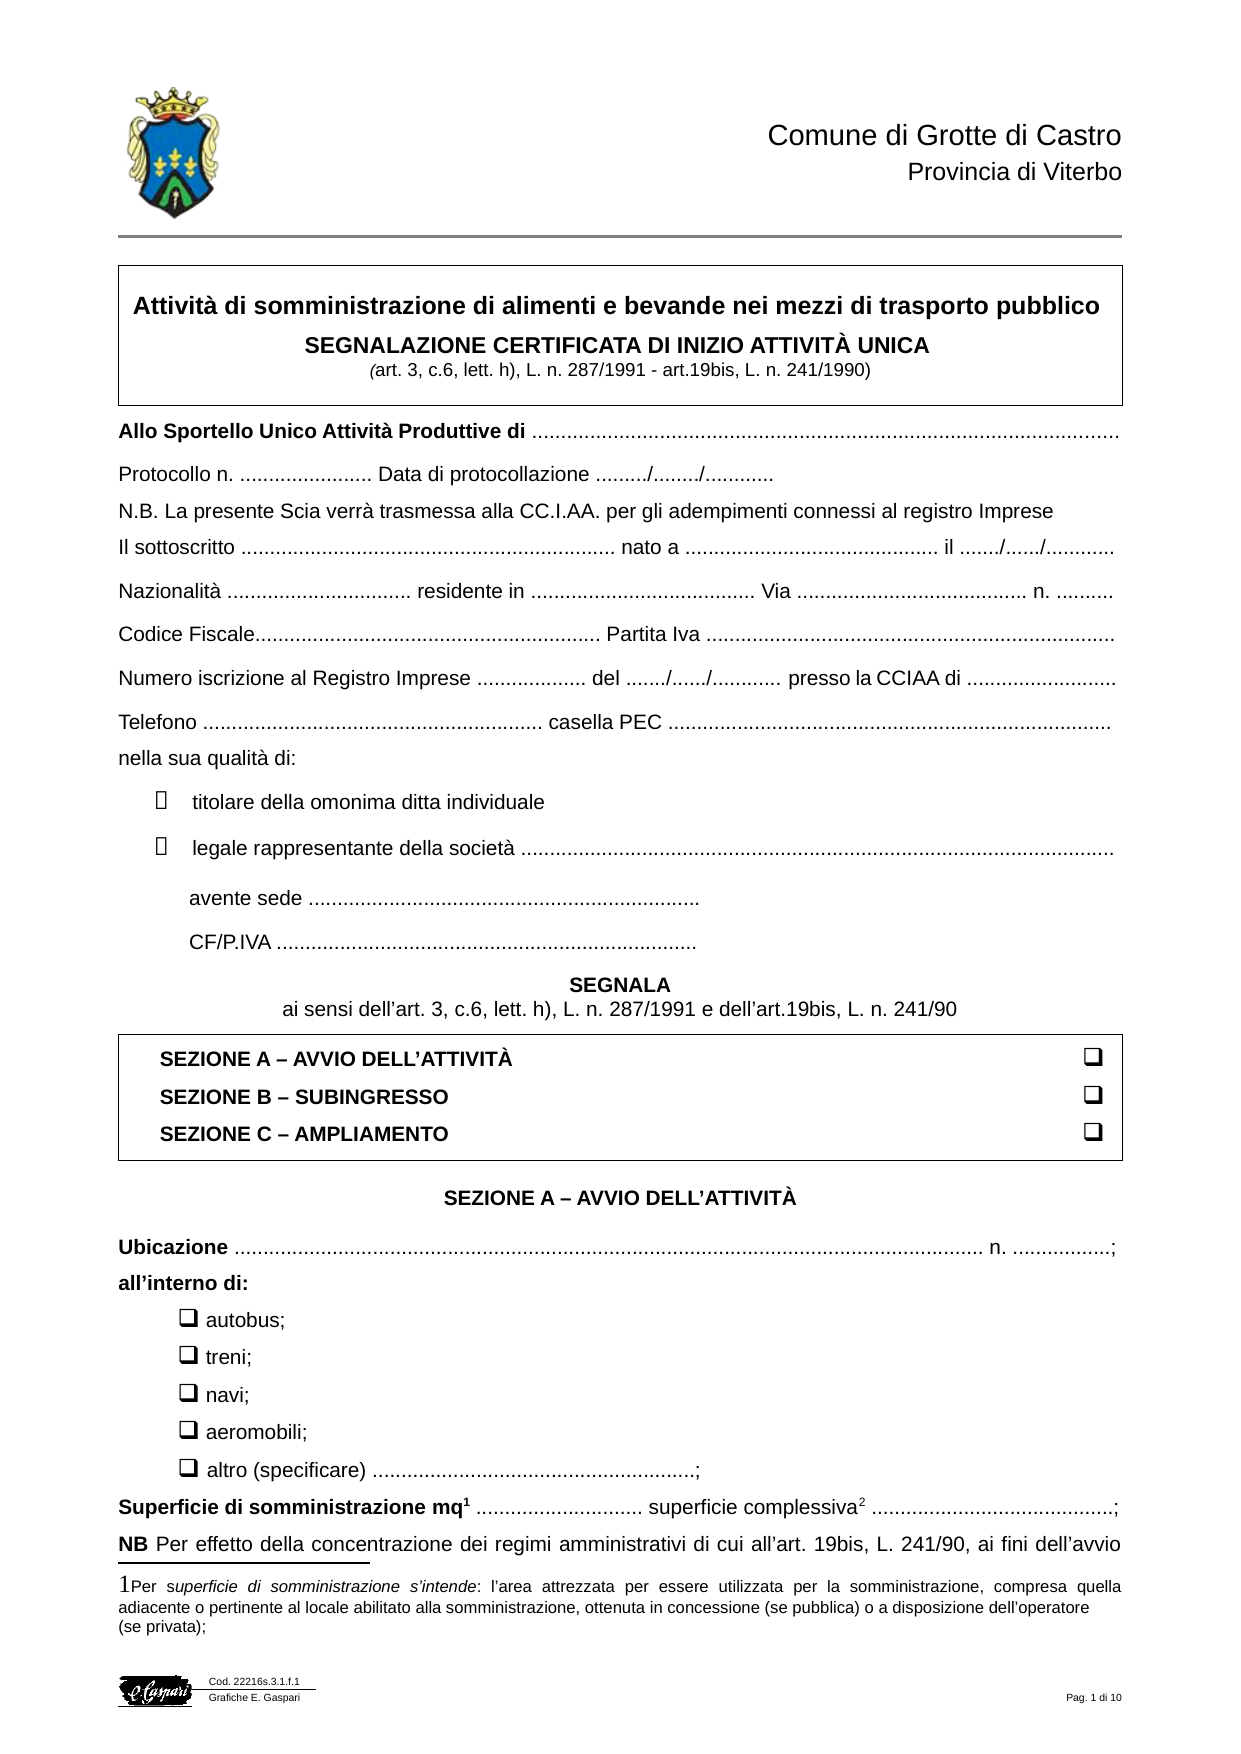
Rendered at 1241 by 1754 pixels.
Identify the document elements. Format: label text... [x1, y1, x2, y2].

text avente sede .................................................................... [189, 886, 1122, 910]
text ai sensi dell’art. 3, c.6, lett. h), L. n. 287/1991 e dell’art.19bis, L. n. 241/90 [118, 997, 1122, 1021]
picture [198, 152, 224, 157]
text  autobus; [177, 1307, 1122, 1332]
picture [189, 152, 197, 157]
text  aeromobili; [177, 1420, 1122, 1445]
table_header Attività di somministrazione di alimenti e bevande nei mezzi di trasporto pubblico SEGNALAZIONE CERTIFICATA DI INIZIO ATTIVITÀ UNICA (art. 3, c.6, lett. h), L. n. 287/1991 - art.19bis, L. n. 241/1990) [119, 266, 1122, 405]
picture [122, 185, 224, 219]
text (se privata); [118, 1617, 1122, 1636]
text Comune di Grotte di Castro [118, 118, 1122, 152]
text Protocollo n. ....................... Data di protocollazione ........./......../............ [118, 462, 1122, 486]
text NB Per effetto della concentrazione dei regimi amministrativi di cui all’art. 19bis, L. 241/90, ai fini dell’avvio [118, 1531, 1122, 1555]
text Il sottoscritto ................................................................. nato a ............................................ il ......./....../............ [118, 535, 1122, 559]
text Nazionalità ................................ residente in ....................................... Via ........................................ n. .......... [118, 579, 1122, 603]
text  legale rappresentante della società ....................................................................................................... [153, 829, 1122, 863]
text Codice Fiscale............................................................ Partita Iva ....................................................................... [118, 622, 1122, 646]
text  titolare della omonima ditta individuale [153, 782, 1122, 817]
table_header SEZIONE A – AVVIO DELL’ATTIVITÀ  SEZIONE B – SUBINGRESSO  SEZIONE C – AMPLIAMENTO  [119, 1035, 1122, 1159]
text Superficie di somministrazione mq ............................. superficie complessiva ..........................................; [118, 1495, 1122, 1519]
picture [160, 152, 187, 157]
text nella sua qualità di: [118, 746, 1122, 770]
text SEZIONE A – AVVIO DELL’ATTIVITÀ [118, 1186, 1122, 1209]
text SEGNALA [118, 973, 1122, 997]
text  navi; [177, 1382, 1122, 1407]
text  treni; [177, 1345, 1122, 1370]
text all’interno di: [118, 1271, 1122, 1295]
text CF/P.IVA ......................................................................... [189, 929, 1122, 953]
text N.B. La presente Scia verrà trasmessa alla CC.I.AA. per gli adempimenti connessi al registro Imprese [118, 498, 1122, 522]
picture [118, 1674, 192, 1706]
picture [122, 87, 224, 118]
text Numero iscrizione al Registro Imprese ................... del ......./....../............ presso la CCIAA di .......................... [118, 666, 1122, 690]
text Allo Sportello Unico Attività Produttive di [118, 418, 1122, 442]
text Ubicazione .................................................................................................................................. n. .................; [118, 1234, 1122, 1258]
text Telefono ........................................................... casella PEC ............................................................................. [118, 709, 1122, 733]
picture [122, 152, 150, 157]
text Provincia di Viterbo [118, 157, 1122, 185]
text  altro (specificare) ........................................................; [177, 1457, 1122, 1482]
text Per superficie di somministrazione s’intende: l’area attrezzata per essere utilizzata per la somministrazione, compresa quella adiacente o pertinente al locale abilitato alla somministrazione, ottenuta in concessione (se pubblica) o a disposizione dell’operatore [118, 1569, 1122, 1617]
